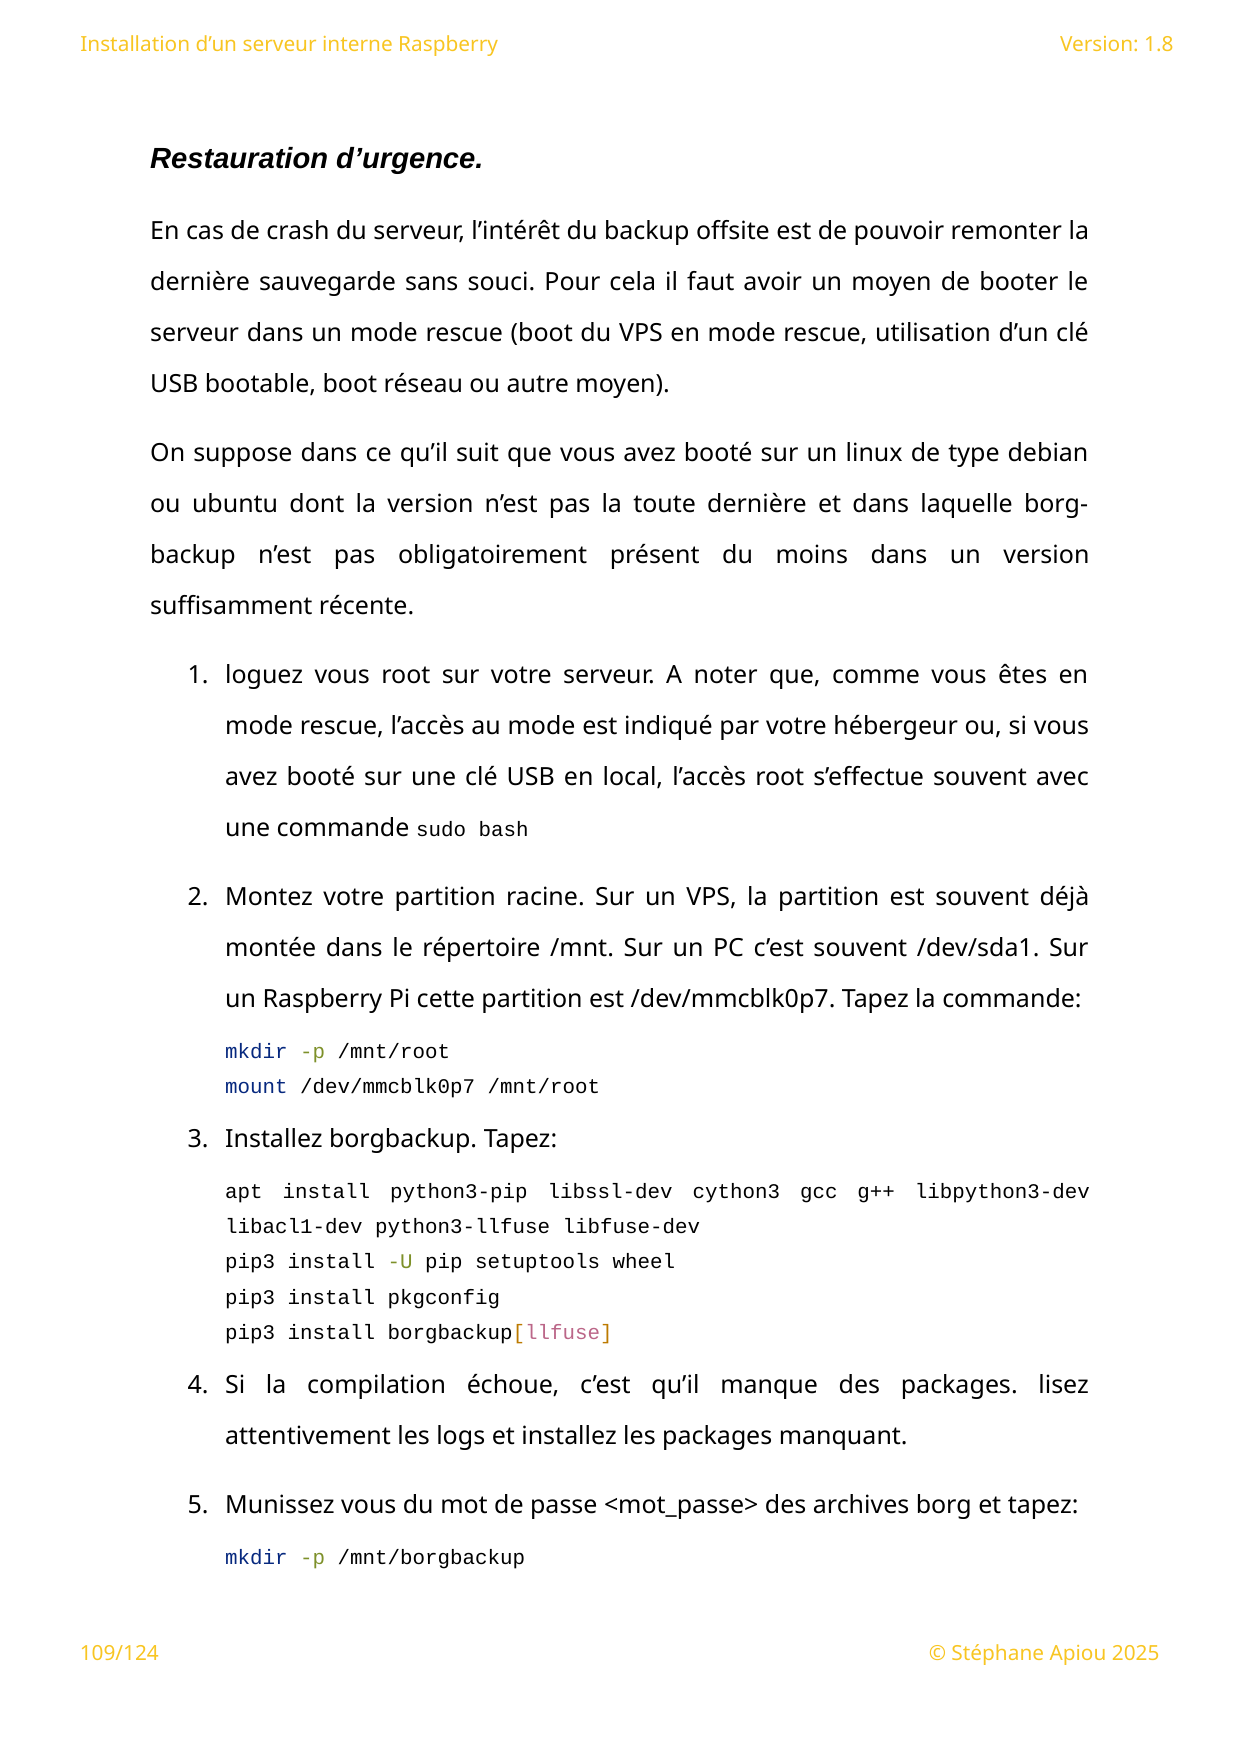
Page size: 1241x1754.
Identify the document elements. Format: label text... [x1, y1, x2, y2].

text En cas de crash du serveur, l’intérêt du backup offsite est de pouvoir remonter la dernière sauvegarde sans souci. Pour cela il faut avoir un moyen de booter le serveur dans un mode rescue (boot du VPS en mode rescue, utilisation d’un clé USB bootable, boot réseau ou autre moyen). [150, 212, 1090, 400]
list mkdir -p /mnt/root [187, 1041, 1090, 1064]
list Montez votre partition racine. Sur un VPS, la partition est souvent déjà montée dans le répertoire /mnt. Sur un PC c’est souvent /dev/sda1. Sur un Raspberry Pi cette partition est /dev/mmcblk0p7. Tapez la commande: [187, 879, 1090, 1015]
list pip3 install borgbackup[llfuse] [187, 1322, 1090, 1346]
subtitle Restauration d’urgence. [150, 141, 1090, 174]
list mkdir -p /mnt/borgbackup [187, 1547, 1090, 1570]
list Si la compilation échoue, c’est qu’il manque des packages. lisez attentivement les logs et installez les packages manquant. [187, 1367, 1090, 1452]
list pip3 install -U pip setuptools wheel [187, 1251, 1090, 1275]
list Munissez vous du mot de passe <mot_passe> des archives borg et tapez: [187, 1487, 1090, 1521]
text On suppose dans ce qu’il suit que vous avez booté sur un linux de type debian ou ubuntu dont la version n’est pas la toute dernière et dans laquelle borg-backup n’est pas obligatoirement présent du moins dans un version suffisamment récente. [150, 434, 1090, 622]
list Installez borgbackup. Tapez: [187, 1121, 1090, 1155]
list mount /dev/mmcblk0p7 /mnt/root [187, 1076, 1090, 1100]
list loguez vous root sur votre serveur. A noter que, comme vous êtes en mode rescue, l’accès au mode est indiqué par votre hébergeur ou, si vous avez booté sur une clé USB en local, l’accès root s’effectue souvent avec une commande sudo bash [187, 657, 1090, 844]
list apt install python3-pip libssl-dev cython3 gcc g++ libpython3-dev libacl1-dev python3-llfuse libfuse-dev [187, 1181, 1090, 1240]
list pip3 install pkgconfig [187, 1287, 1090, 1311]
